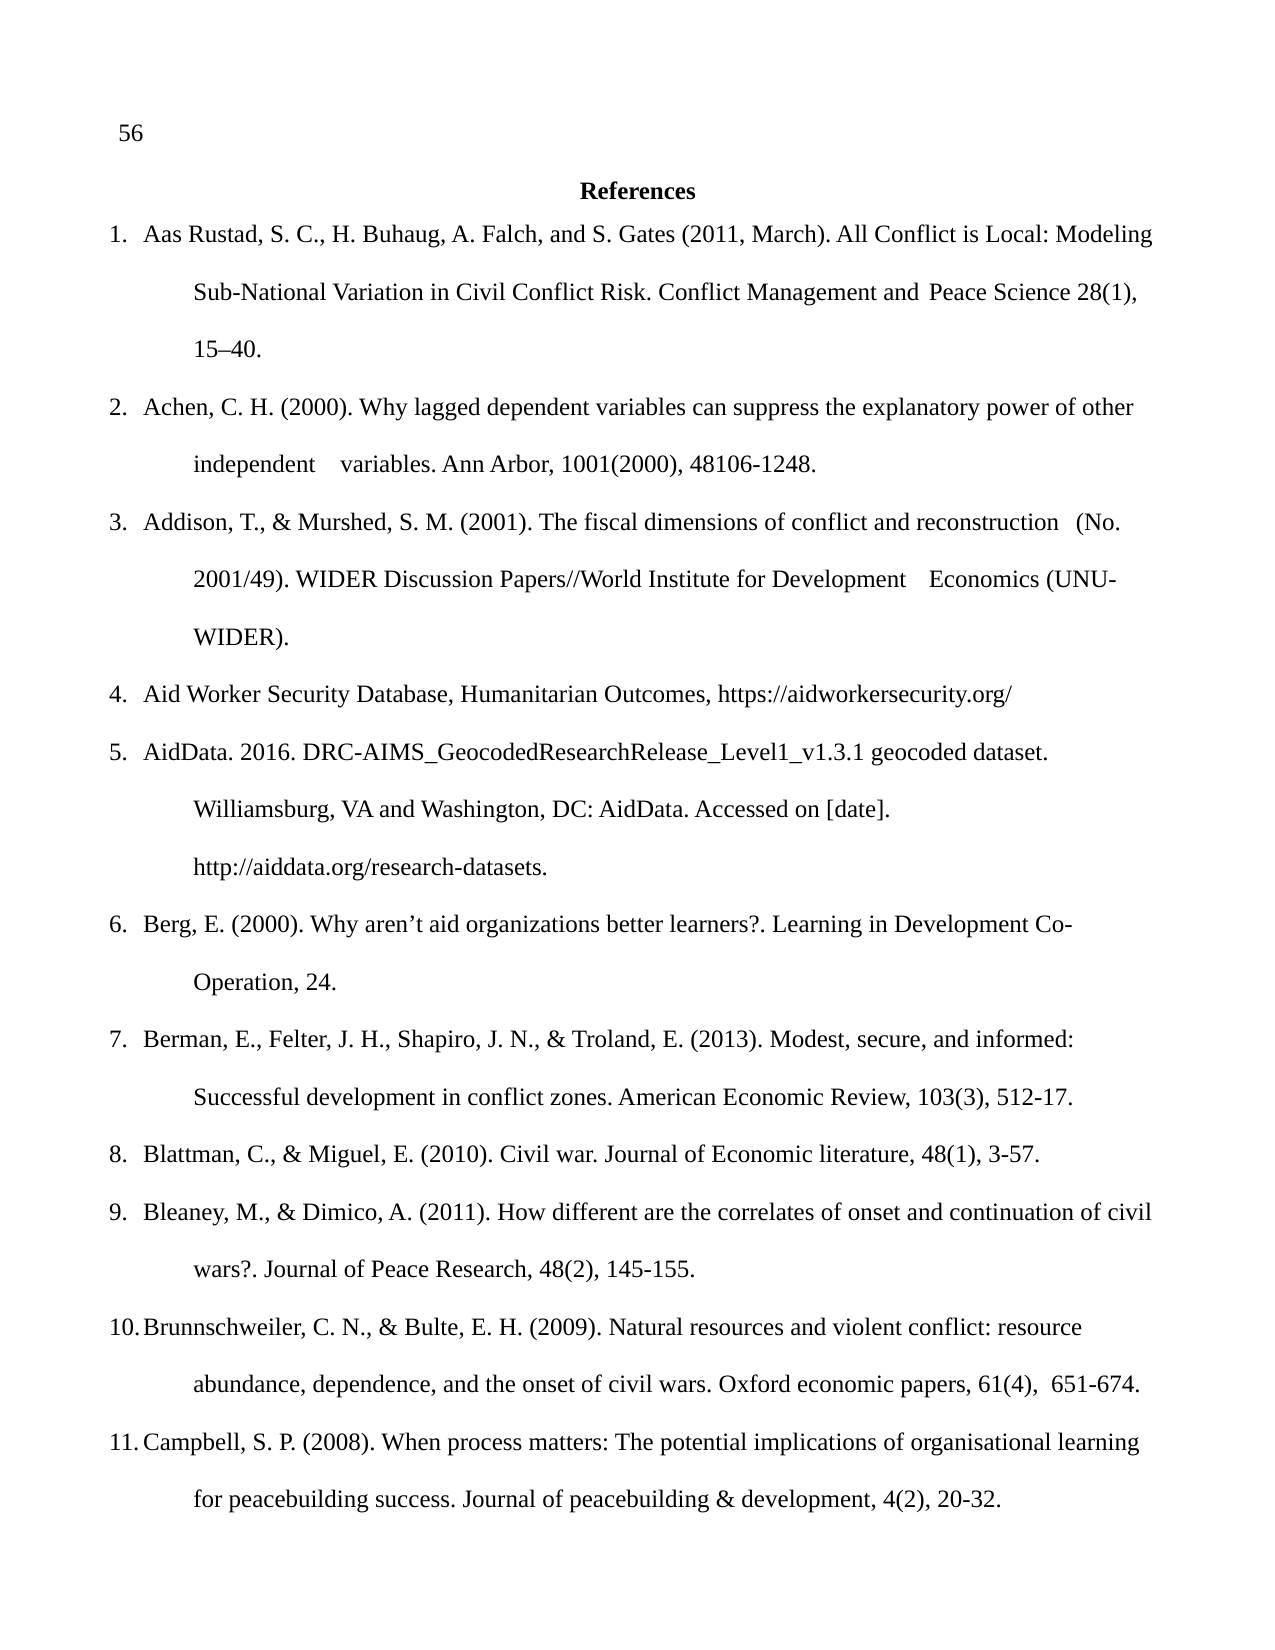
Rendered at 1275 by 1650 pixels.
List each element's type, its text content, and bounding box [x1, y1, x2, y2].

list Berman, E., Felter, J. H., Shapiro, J. N., & Troland, E. (2013). Modest, secure, and informed: Successful development in conflict zones. American Economic Review, 103(3), 512-17. [109, 1024, 1157, 1111]
text References [118, 176, 1157, 205]
list Blattman, C., & Miguel, E. (2010). Civil war. Journal of Economic literature, 48(1), 3-57. [109, 1139, 1157, 1168]
list Aas Rustad, S. C., H. Buhaug, A. Falch, and S. Gates (2011, March). All Conflict is Local: Modeling Sub-National Variation in Civil Conflict Risk. Conflict Management and Peace Science 28(1), 15–40. [109, 219, 1157, 363]
list Campbell, S. P. (2008). When process matters: The potential implications of organisational learning for peacebuilding success. Journal of peacebuilding & development, 4(2), 20-32. [109, 1427, 1157, 1513]
list Achen, C. H. (2000). Why lagged dependent variables can suppress the explanatory power of other independent variables. Ann Arbor, 1001(2000), 48106-1248. [109, 392, 1157, 478]
list AidData. 2016. DRC-AIMS_GeocodedResearchRelease_Level1_v1.3.1 geocoded dataset. Williamsburg, VA and Washington, DC: AidData. Accessed on [date]. http://aiddata.org/research-datasets. [109, 737, 1157, 881]
list Brunnschweiler, C. N., & Bulte, E. H. (2009). Natural resources and violent conflict: resource abundance, dependence, and the onset of civil wars. Oxford economic papers, 61(4), 651-674. [109, 1312, 1157, 1398]
list Aid Worker Security Database, Humanitarian Outcomes, https://aidworkersecurity.org/ [109, 679, 1157, 708]
list Berg, E. (2000). Why aren’t aid organizations better learners?. Learning in Development Co-Operation, 24. [109, 909, 1157, 996]
list Bleaney, M., & Dimico, A. (2011). How different are the correlates of onset and continuation of civil wars?. Journal of Peace Research, 48(2), 145-155. [109, 1197, 1157, 1283]
list Addison, T., & Murshed, S. M. (2001). The fiscal dimensions of conflict and reconstruction (No. 2001/49). WIDER Discussion Papers//World Institute for Development Economics (UNU-WIDER). [109, 507, 1157, 651]
